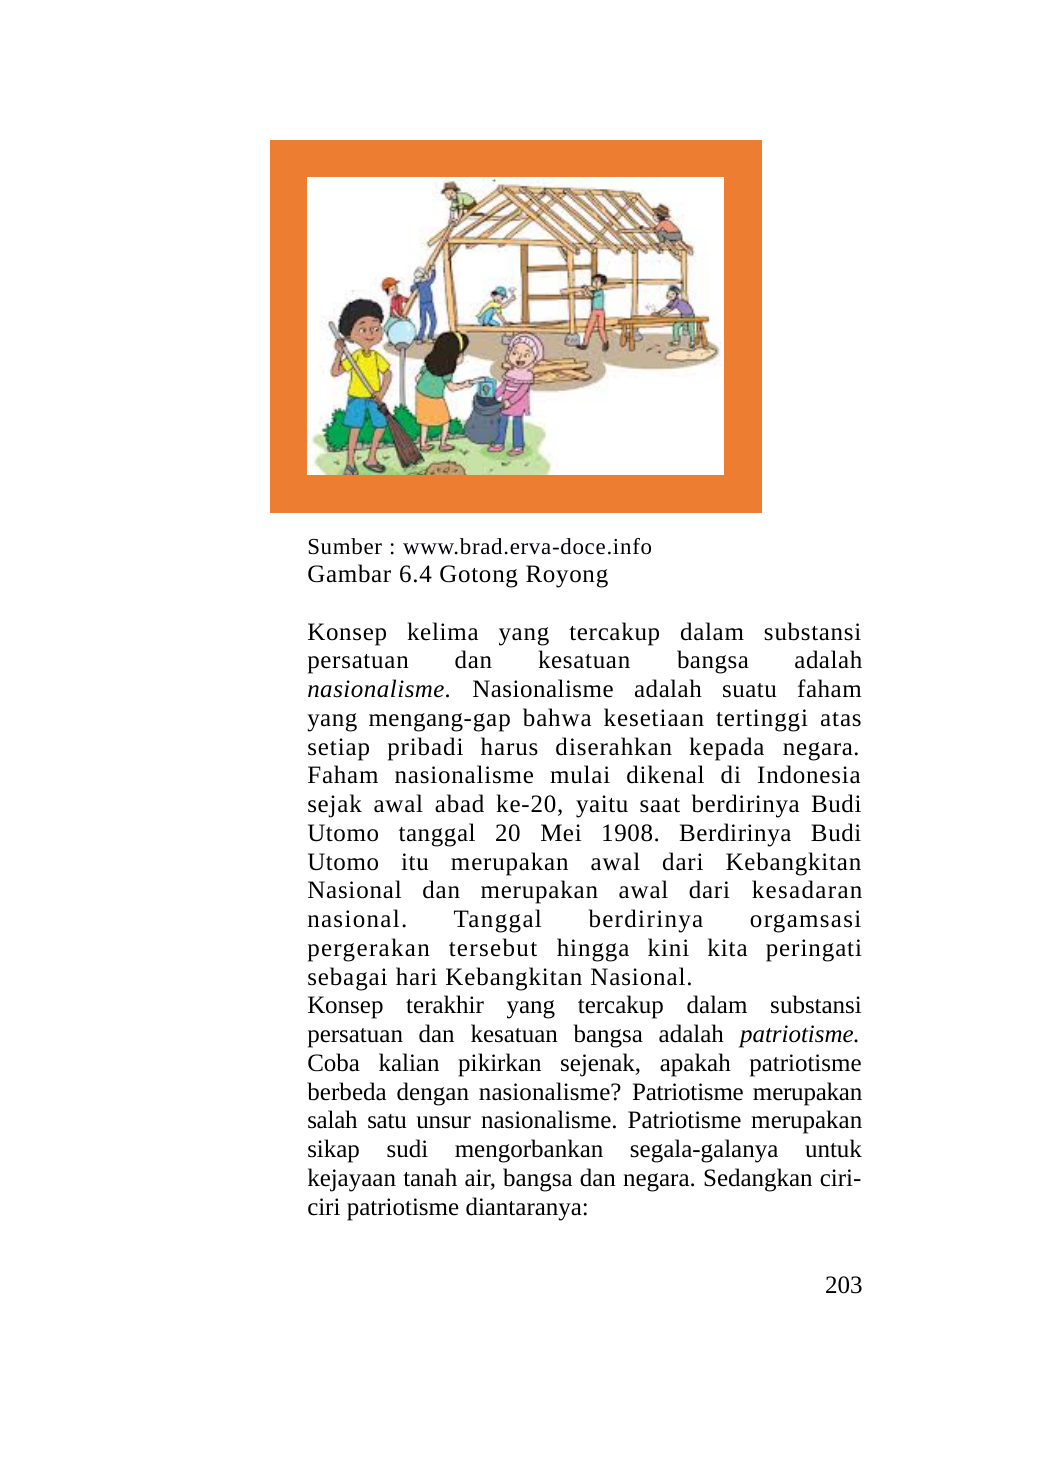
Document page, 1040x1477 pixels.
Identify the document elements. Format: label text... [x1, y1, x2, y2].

text Konsep terakhir yang tercakup dalam substansi persatuan dan kesatuan bangsa adalah patriotisme. Coba kalian pikirkan sejenak, apakah patriotisme berbeda dengan nasionalisme? Patriotisme merupakan salah satu unsur nasionalisme. Patriotisme merupakan sikap sudi mengorbankan segala-galanya untuk kejayaan tanah air, bangsa dan negara. Sedangkan ciri-ciri patriotisme diantaranya: [307, 990, 862, 1220]
text Gambar 6.4 Gotong Royong [307, 559, 862, 588]
text Konsep kelima yang tercakup dalam substansi persatuan dan kesatuan bangsa adalah nasionalisme. Nasionalisme adalah suatu faham yang mengang-gap bahwa kesetiaan tertinggi atas setiap pribadi harus diserahkan kepada negara. Faham nasionalisme mulai dikenal di Indonesia sejak awal abad ke-20, yaitu saat berdirinya Budi Utomo tanggal 20 Mei 1908. Berdirinya Budi Utomo itu merupakan awal dari Kebangkitan Nasional dan merupakan awal dari kesadaran nasional. Tanggal berdirinya orgamsasi pergerakan tersebut hingga kini kita peringati sebagai hari Kebangkitan Nasional. [307, 617, 862, 990]
text Sumber : www.brad.erva-doce.info [307, 533, 862, 559]
picture [307, 177, 724, 475]
